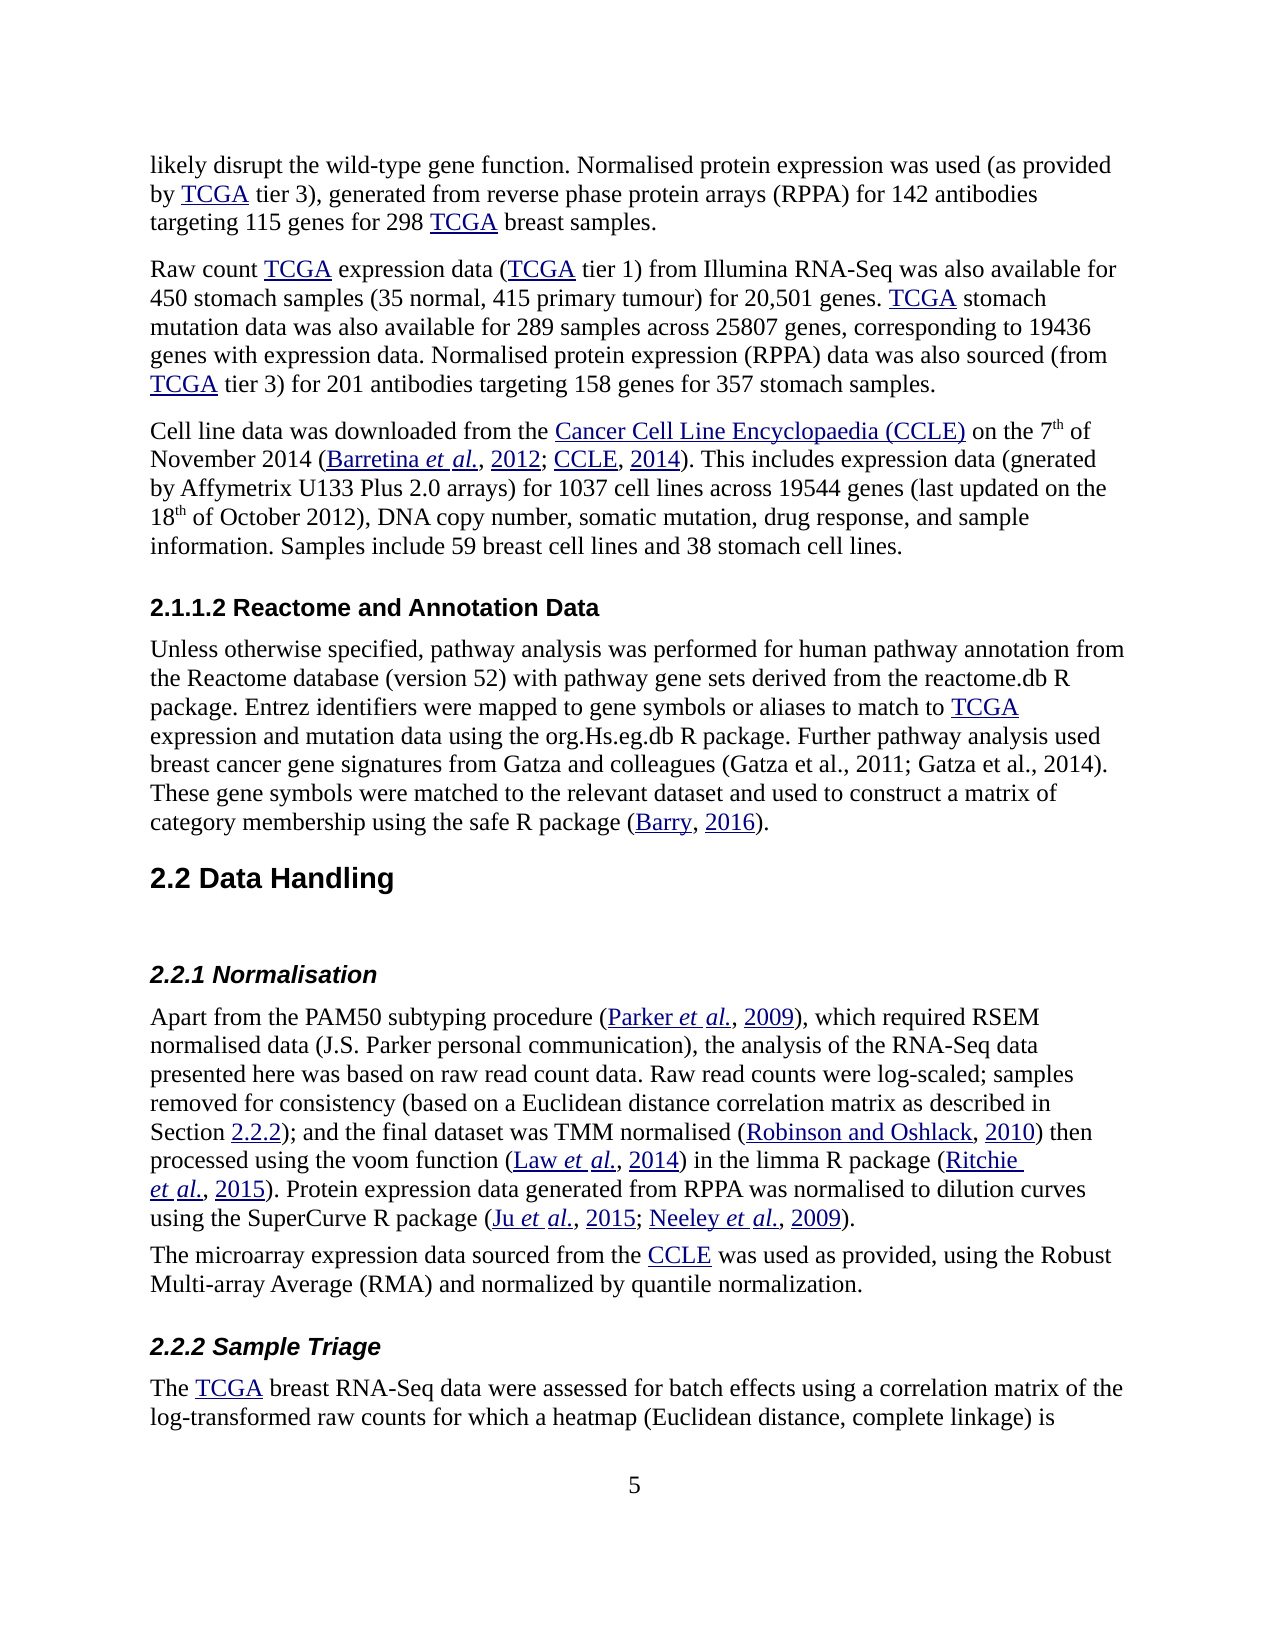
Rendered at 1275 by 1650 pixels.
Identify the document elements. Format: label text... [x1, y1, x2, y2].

text Unless otherwise specified, pathway analysis was performed for human pathway annotation from the Reactome database (version 52) with pathway gene sets derived from the reactome.db R package. Entrez identifiers were mapped to gene symbols or aliases to match to TCGA expression and mutation data using the org.Hs.eg.db R package. Further pathway analysis used breast cancer gene signatures from Gatza and colleagues (Gatza et al., 2011; Gatza et al., 2014). These gene symbols were matched to the relevant dataset and used to construct a matrix of category membership using the safe R package (Barry, 2016). [150, 634, 1125, 836]
subtitle 2.1.1.2 Reactome and Annotation Data [150, 593, 1125, 622]
text Apart from the PAM50 subtyping procedure (Parker et al., 2009), which required RSEM normalised data (J.S. Parker personal communication), the analysis of the RNA-Seq data presented here was based on raw read count data. Raw read counts were log-scaled; samples removed for consistency (based on a Euclidean distance correlation matrix as described in Section 2.2.2); and the final dataset was TMM normalised (Robinson and Oshlack, 2010) then processed using the voom function (Law et al., 2014) in the limma R package (Ritchie et al., 2015). Protein expression data generated from RPPA was normalised to dilution curves using the SuperCurve R package (Ju et al., 2015; Neeley et al., 2009). [150, 1002, 1125, 1232]
text The TCGA breast RNA-Seq data were assessed for batch effects using a correlation matrix of the log-transformed raw counts for which a heatmap (Euclidean distance, complete linkage) is [150, 1373, 1125, 1431]
subtitle 2.2 Data Handling [150, 861, 1125, 894]
subtitle 2.2.1 Normalisation [150, 961, 1125, 989]
text The microarray expression data sourced from the CCLE was used as provided, using the Robust Multi-array Average (RMA) and normalized by quantile normalization. [150, 1241, 1125, 1298]
text Raw count TCGA expression data (TCGA tier 1) from Illumina RNA-Seq was also available for 450 stomach samples (35 normal, 415 primary tumour) for 20,501 genes. TCGA stomach mutation data was also available for 289 samples across 25807 genes, corresponding to 19436 genes with expression data. Normalised protein expression (RPPA) data was also sourced (from TCGA tier 3) for 201 antibodies targeting 158 genes for 357 stomach samples. [150, 254, 1125, 398]
text likely disrupt the wild-type gene function. Normalised protein expression was used (as provided by TCGA tier 3), generated from reverse phase protein arrays (RPPA) for 142 antibodies targeting 115 genes for 298 TCGA breast samples. [150, 150, 1125, 236]
text Cell line data was downloaded from the Cancer Cell Line Encyclopaedia (CCLE) on the 7th of November 2014 (Barretina et al., 2012; CCLE, 2014). This includes expression data (gnerated by Affymetrix U133 Plus 2.0 arrays) for 1037 cell lines across 19544 genes (last updated on the 18th of October 2012), DNA copy number, somatic mutation, drug response, and sample information. Samples include 59 breast cell lines and 38 stomach cell lines. [150, 416, 1125, 559]
subtitle 2.2.2 Sample Triage [150, 1332, 1125, 1361]
